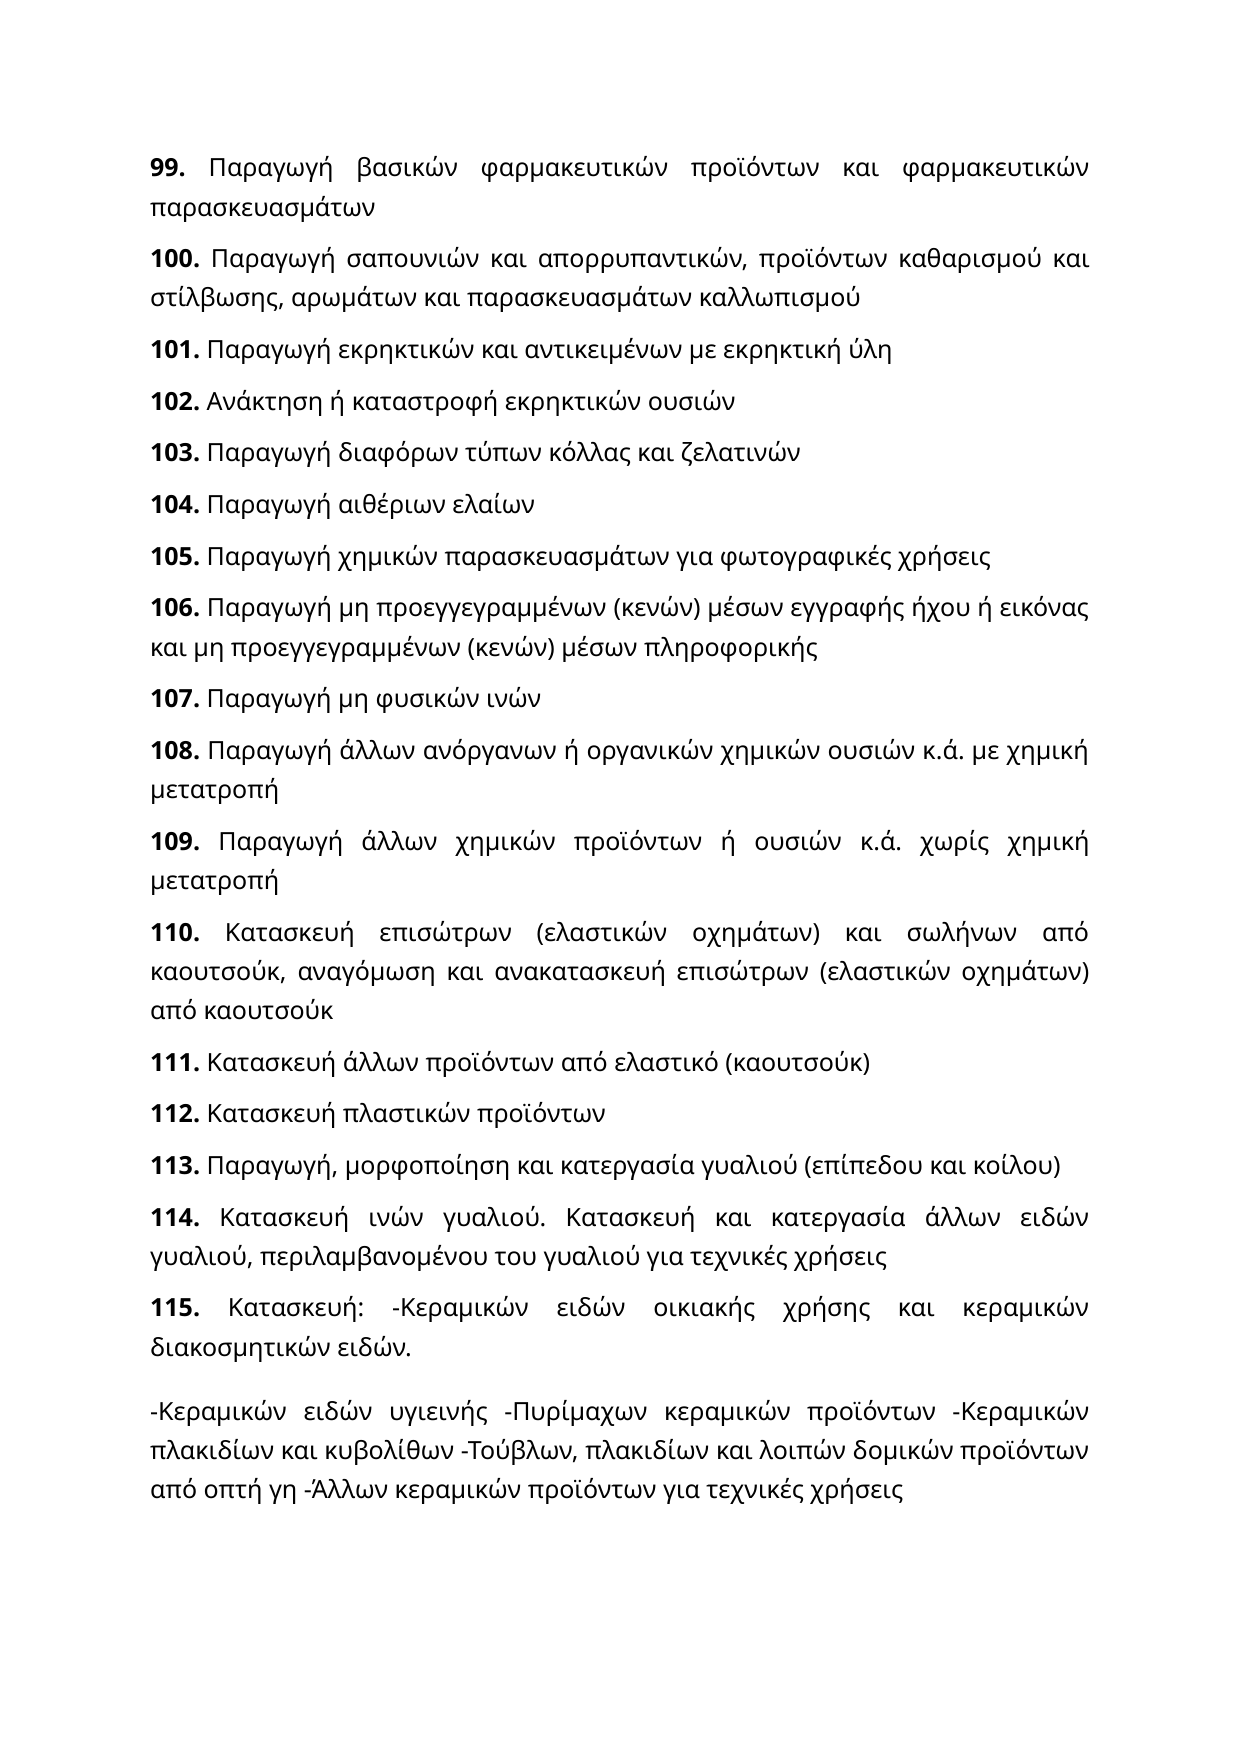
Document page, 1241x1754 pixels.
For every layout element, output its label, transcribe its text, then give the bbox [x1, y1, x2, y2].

text 112. Κατασκευή πλαστικών προϊόντων [150, 1096, 1090, 1130]
text 102. Ανάκτηση ή καταστροφή εκρηκτικών ουσιών [150, 383, 1090, 417]
text 104. Παραγωγή αιθέριων ελαίων [150, 487, 1090, 521]
text 101. Παραγωγή εκρηκτικών και αντικειμένων με εκρηκτική ύλη [150, 332, 1090, 366]
text 115. Κατασκευή: -Κεραμικών ειδών οικιακής χρήσης και κεραμικών διακοσμητικών ειδών. [150, 1290, 1090, 1363]
text 111. Κατασκευή άλλων προϊόντων από ελαστικό (καουτσούκ) [150, 1044, 1090, 1078]
text 107. Παραγωγή μη φυσικών ινών [150, 681, 1090, 715]
text 108. Παραγωγή άλλων ανόργανων ή οργανικών χημικών ουσιών κ.ά. με χημική μετατροπή [150, 732, 1090, 806]
text -Κεραμικών ειδών υγιεινής -Πυρίμαχων κεραμικών προϊόντων -Κεραμικών πλακιδίων και κυβολίθων -Τούβλων, πλακιδίων και λοιπών δομικών προϊόντων από οπτή γη -Άλλων κεραμικών προϊόντων για τεχνικές χρήσεις [150, 1393, 1090, 1506]
text 99. Παραγωγή βασικών φαρμακευτικών προϊόντων και φαρμακευτικών παρασκευασμάτων [150, 150, 1090, 223]
text 100. Παραγωγή σαπουνιών και απορρυπαντικών, προϊόντων καθαρισμού και στίλβωσης, αρωμάτων και παρασκευασμάτων καλλωπισμού [150, 241, 1090, 314]
text 106. Παραγωγή μη προεγγεγραμμένων (κενών) μέσων εγγραφής ήχου ή εικόνας και μη προεγγεγραμμένων (κενών) μέσων πληροφορικής [150, 590, 1090, 663]
text 113. Παραγωγή, μορφοποίηση και κατεργασία γυαλιού (επίπεδου και κοίλου) [150, 1147, 1090, 1182]
text 114. Κατασκευή ινών γυαλιού. Κατασκευή και κατεργασία άλλων ειδών γυαλιού, περιλαμβανομένου του γυαλιού για τεχνικές χρήσεις [150, 1199, 1090, 1272]
text 110. Κατασκευή επισώτρων (ελαστικών οχημάτων) και σωλήνων από καουτσούκ, αναγόμωση και ανακατασκευή επισώτρων (ελαστικών οχημάτων) από καουτσούκ [150, 914, 1090, 1027]
text 103. Παραγωγή διαφόρων τύπων κόλλας και ζελατινών [150, 435, 1090, 469]
text 109. Παραγωγή άλλων χημικών προϊόντων ή ουσιών κ.ά. χωρίς χημική μετατροπή [150, 823, 1090, 897]
text 105. Παραγωγή χημικών παρασκευασμάτων για φωτογραφικές χρήσεις [150, 538, 1090, 572]
